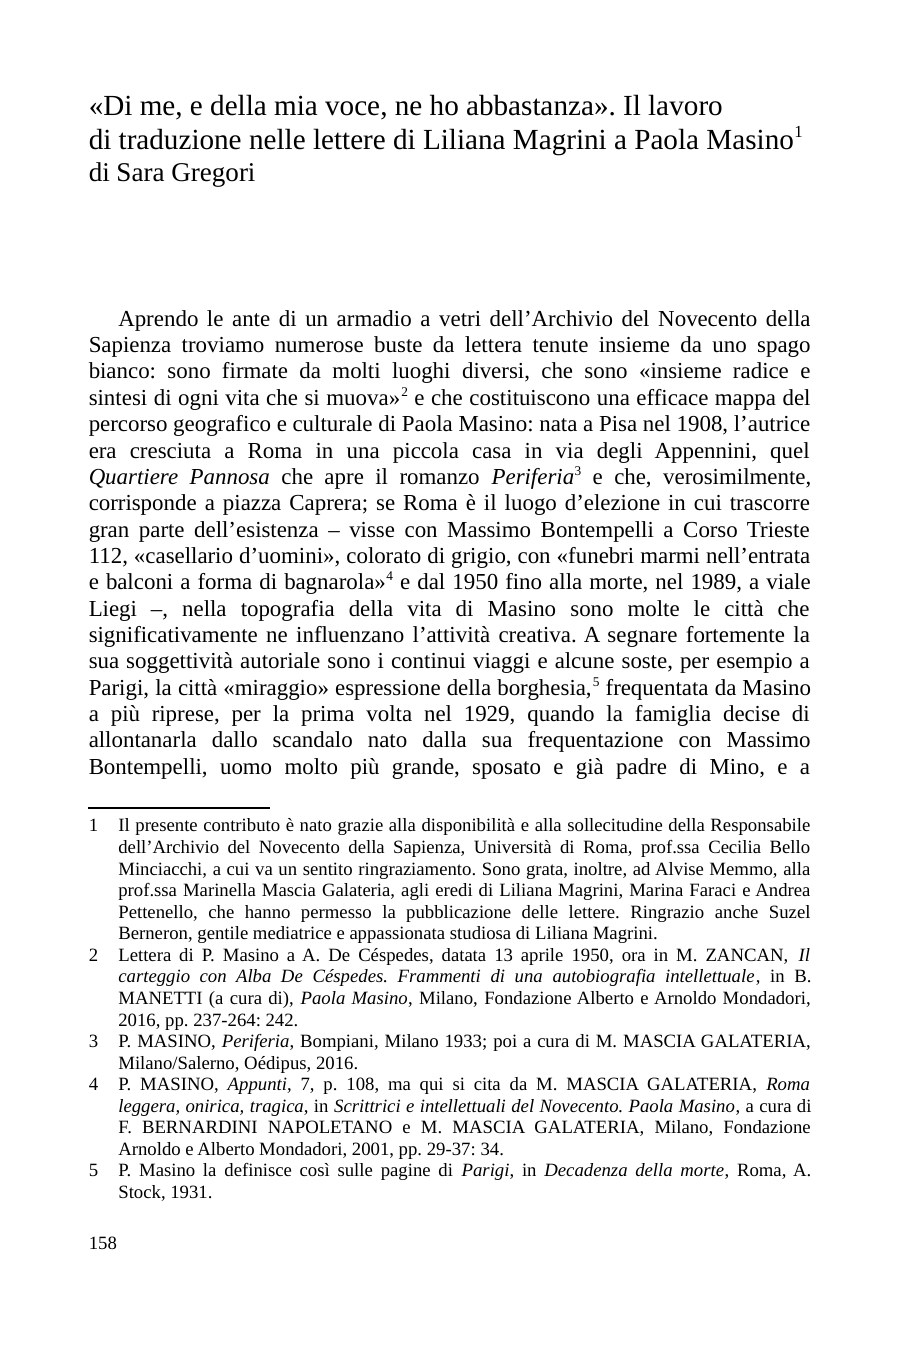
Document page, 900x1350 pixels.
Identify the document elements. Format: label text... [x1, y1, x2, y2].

text Aprendo le ante di un armadio a vetri dell’Archivio del Novecento della Sapienza troviamo numerose buste da lettera tenute insieme da uno spago bianco: sono firmate da molti luoghi diversi, che sono «insieme radice e sintesi di ogni vita che si muova» e che costituiscono una efficace mappa del percorso geografico e culturale di Paola Masino: nata a Pisa nel 1908, l’autrice era cresciuta a Roma in una piccola casa in via degli Appennini, quel Quartiere Pannosa che apre il romanzo Periferia e che, verosimilmente, corrisponde a piazza Caprera; se Roma è il luogo d’elezione in cui trascorre gran parte dell’esistenza – visse con Massimo Bontempelli a Corso Trieste 112, «casellario d’uomini», colorato di grigio, con «funebri marmi nell’entrata e balconi a forma di bagnarola» e dal 1950 fino alla morte, nel 1989, a viale Liegi –, nella topografia della vita di Masino sono molte le città che significativamente ne influenzano l’attività creativa. A segnare fortemente la sua soggettività autoriale sono i continui viaggi e alcune soste, per esempio a Parigi, la città «miraggio» espressione della borghesia, frequentata da Masino a più riprese, per la prima volta nel 1929, quando la famiglia decise di allontanarla dallo scandalo nato dalla sua frequentazione con Massimo Bontempelli, uomo molto più grande, sposato e già padre di Mino, e a [88, 305, 811, 779]
text P. MASINO, Appunti, 7, p. 108, ma qui si cita da M. MASCIA GALATERIA, Roma leggera, onirica, tragica, in Scrittrici e intellettuali del Novecento. Paola Masino, a cura di F. BERNARDINI NAPOLETANO e M. MASCIA GALATERIA, Milano, Fondazione Arnoldo e Alberto Mondadori, 2001, pp. 29-37: 34. [88, 1073, 811, 1159]
subtitle «Di me, e della mia voce, ne ho abbastanza». Il lavoro di traduzione nelle lettere di Liliana Magrini a Paola Masino di Sara Gregori [88, 88, 811, 187]
text Il presente contributo è nato grazie alla disponibilità e alla sollecitudine della Responsabile dell’Archivio del Novecento della Sapienza, Università di Roma, prof.ssa Cecilia Bello Minciacchi, a cui va un sentito ringraziamento. Sono grata, inoltre, ad Alvise Memmo, alla prof.ssa Marinella Mascia Galateria, agli eredi di Liliana Magrini, Marina Faraci e Andrea Pettenello, che hanno permesso la pubblicazione delle lettere. Ringrazio anche Suzel Berneron, gentile mediatrice e appassionata studiosa di Liliana Magrini. [88, 814, 811, 944]
text P. MASINO, Periferia, Bompiani, Milano 1933; poi a cura di M. MASCIA GALATERIA, Milano/Salerno, Oédipus, 2016. [88, 1030, 811, 1073]
text Lettera di P. Masino a A. De Céspedes, datata 13 aprile 1950, ora in M. ZANCAN, Il carteggio con Alba De Céspedes. Frammenti di una autobiografia intellettuale, in B. MANETTI (a cura di), Paola Masino, Milano, Fondazione Alberto e Arnoldo Mondadori, 2016, pp. 237-264: 242. [88, 944, 811, 1030]
text P. Masino la definisce così sulle pagine di Parigi, in Decadenza della morte, Roma, A. Stock, 1931. [88, 1159, 811, 1202]
